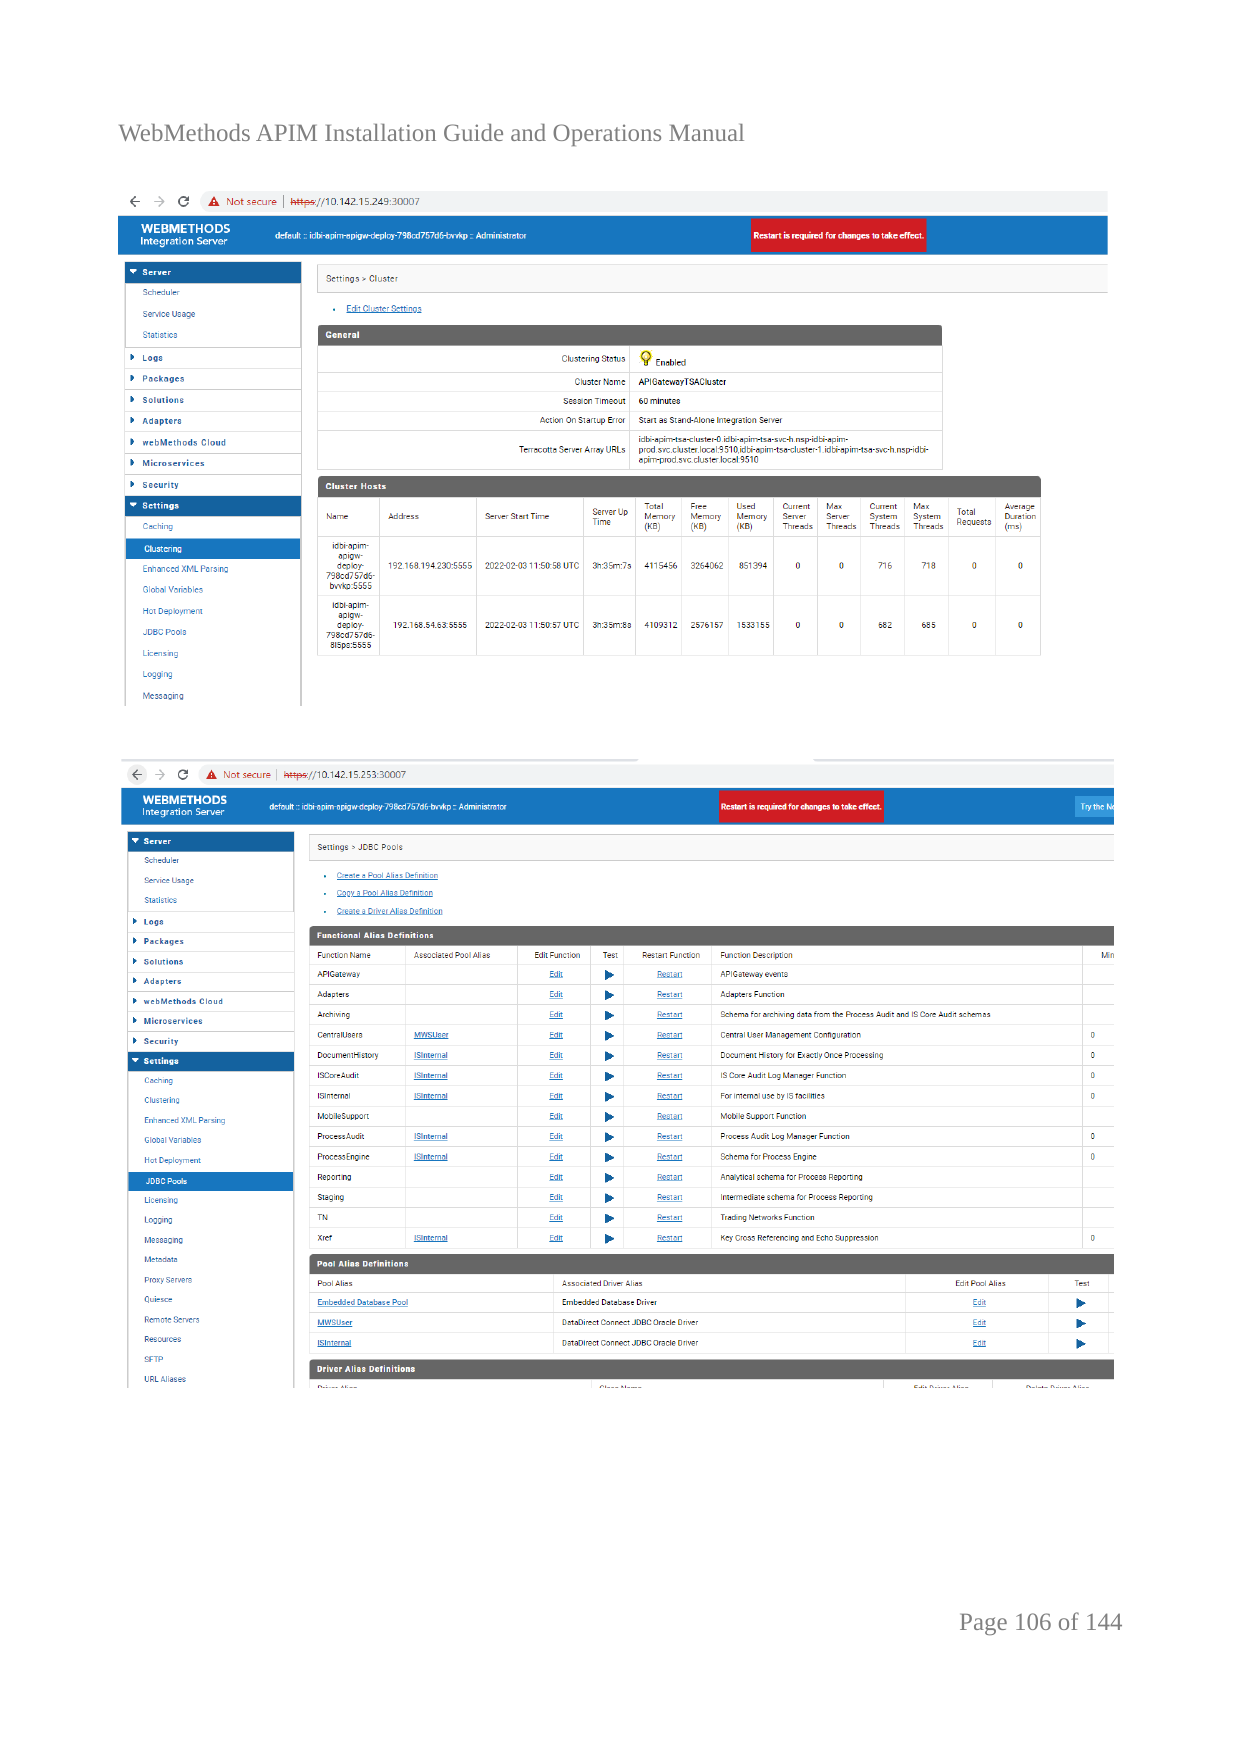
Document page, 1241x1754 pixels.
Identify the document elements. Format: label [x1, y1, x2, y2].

picture [121, 759, 1114, 1388]
picture [118, 188, 1108, 706]
